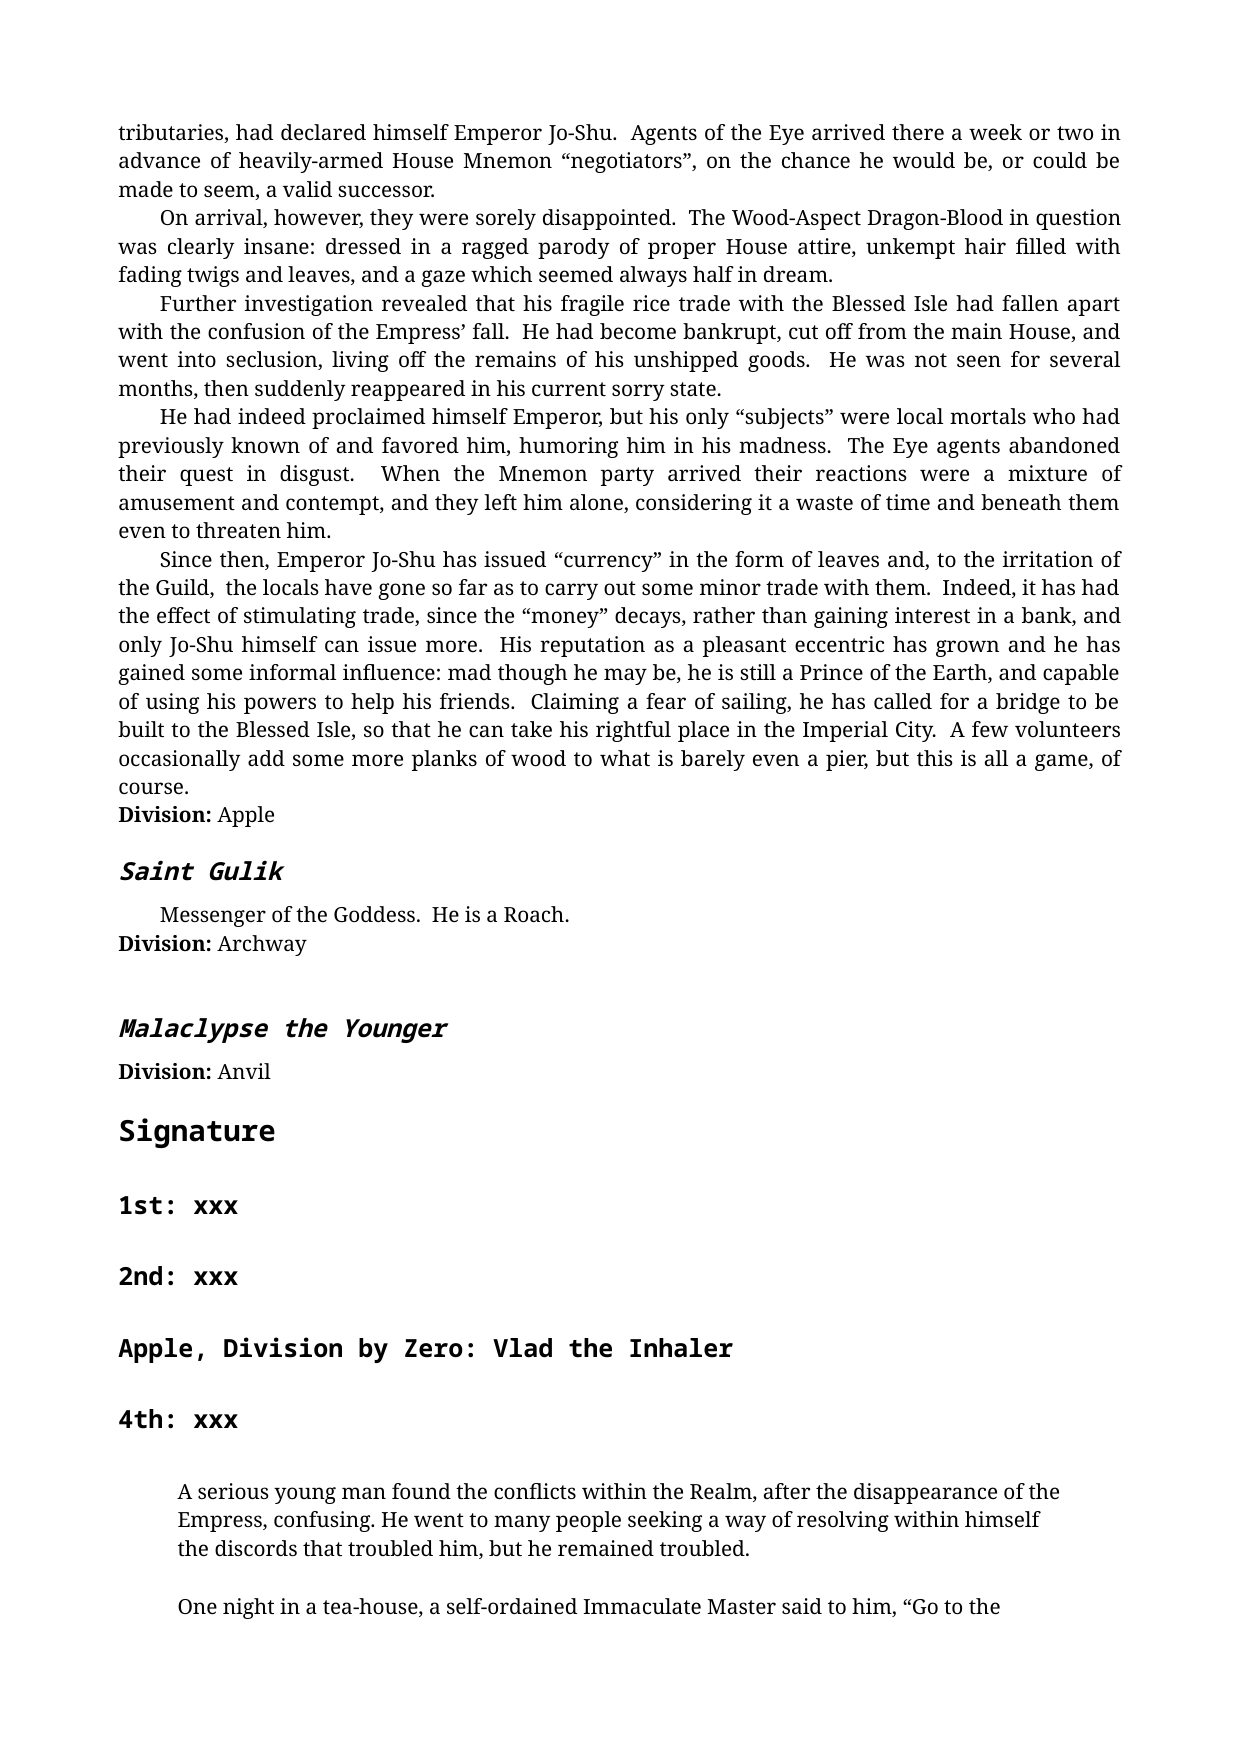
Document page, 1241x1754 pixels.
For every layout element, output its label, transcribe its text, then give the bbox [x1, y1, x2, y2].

text On arrival, however, they were sorely disappointed. The Wood-Aspect Dragon-Blood in question was clearly insane: dressed in a ragged parody of proper House attire, unkempt hair filled with fading twigs and leaves, and a gaze which seemed always half in dream. [118, 203, 1122, 289]
text A serious young man found the conflicts within the Realm, after the disappearance of the Empress, confusing. He went to many people seeking a way of resolving within himself the discords that troubled him, but he remained troubled. [177, 1477, 1063, 1562]
subtitle Signature [118, 1110, 1122, 1150]
subtitle 4th: xxx [118, 1402, 1122, 1436]
subtitle 2nd: xxx [118, 1259, 1122, 1293]
text Messenger of the Goddess. He is a Roach. [118, 900, 1122, 929]
text One night in a tea-house, a self-ordained Immaculate Master said to him, “Go to the [177, 1592, 1063, 1620]
subtitle Apple, Division by Zero: Vlad the Inhaler [118, 1331, 1122, 1365]
text Since then, Emperor Jo-Shu has issued “currency” in the form of leaves and, to the irritation of the Guild, the locals have gone so far as to carry out some minor trade with them. Indeed, it has had the effect of stimulating trade, since the “money” decays, rather than gaining interest in a bank, and only Jo-Shu himself can issue more. His reputation as a pleasant eccentric has grown and he has gained some informal influence: mad though he may be, he is still a Prince of the Earth, and capable of using his powers to help his friends. Claiming a fear of sailing, he has called for a bridge to be built to the Blessed Isle, so that he can take his rightful place in the Imperial City. A few volunteers occasionally add some more planks of wood to what is barely even a pier, but this is all a game, of course. [118, 545, 1122, 801]
text Division: Archway [118, 929, 1122, 957]
subtitle Saint Gulik [118, 854, 1122, 888]
subtitle 1st: xxx [118, 1187, 1122, 1222]
text He had indeed proclaimed himself Emperor, but his only “subjects” were local mortals who had previously known of and favored him, humoring him in his madness. The Eye agents abandoned their quest in disgust. When the Mnemon party arrived their reactions were a mixture of amusement and contempt, and they left him alone, considering it a waste of time and beneath them even to threaten him. [118, 402, 1122, 545]
text Division: Apple [118, 801, 1122, 829]
text tributaries, had declared himself Emperor Jo-Shu. Agents of the Eye arrived there a week or two in advance of heavily-armed House Mnemon “negotiators”, on the chance he would be, or could be made to seem, a valid successor. [118, 118, 1122, 203]
subtitle Malaclypse the Younger [118, 1011, 1122, 1044]
text Division: Anvil [118, 1057, 1122, 1085]
text Further investigation revealed that his fragile rice trade with the Blessed Isle had fallen apart with the confusion of the Empress’ fall. He had become bankrupt, cut off from the main House, and went into seclusion, living off the remains of his unshipped goods. He was not seen for several months, then suddenly reappeared in his current sorry state. [118, 289, 1122, 402]
